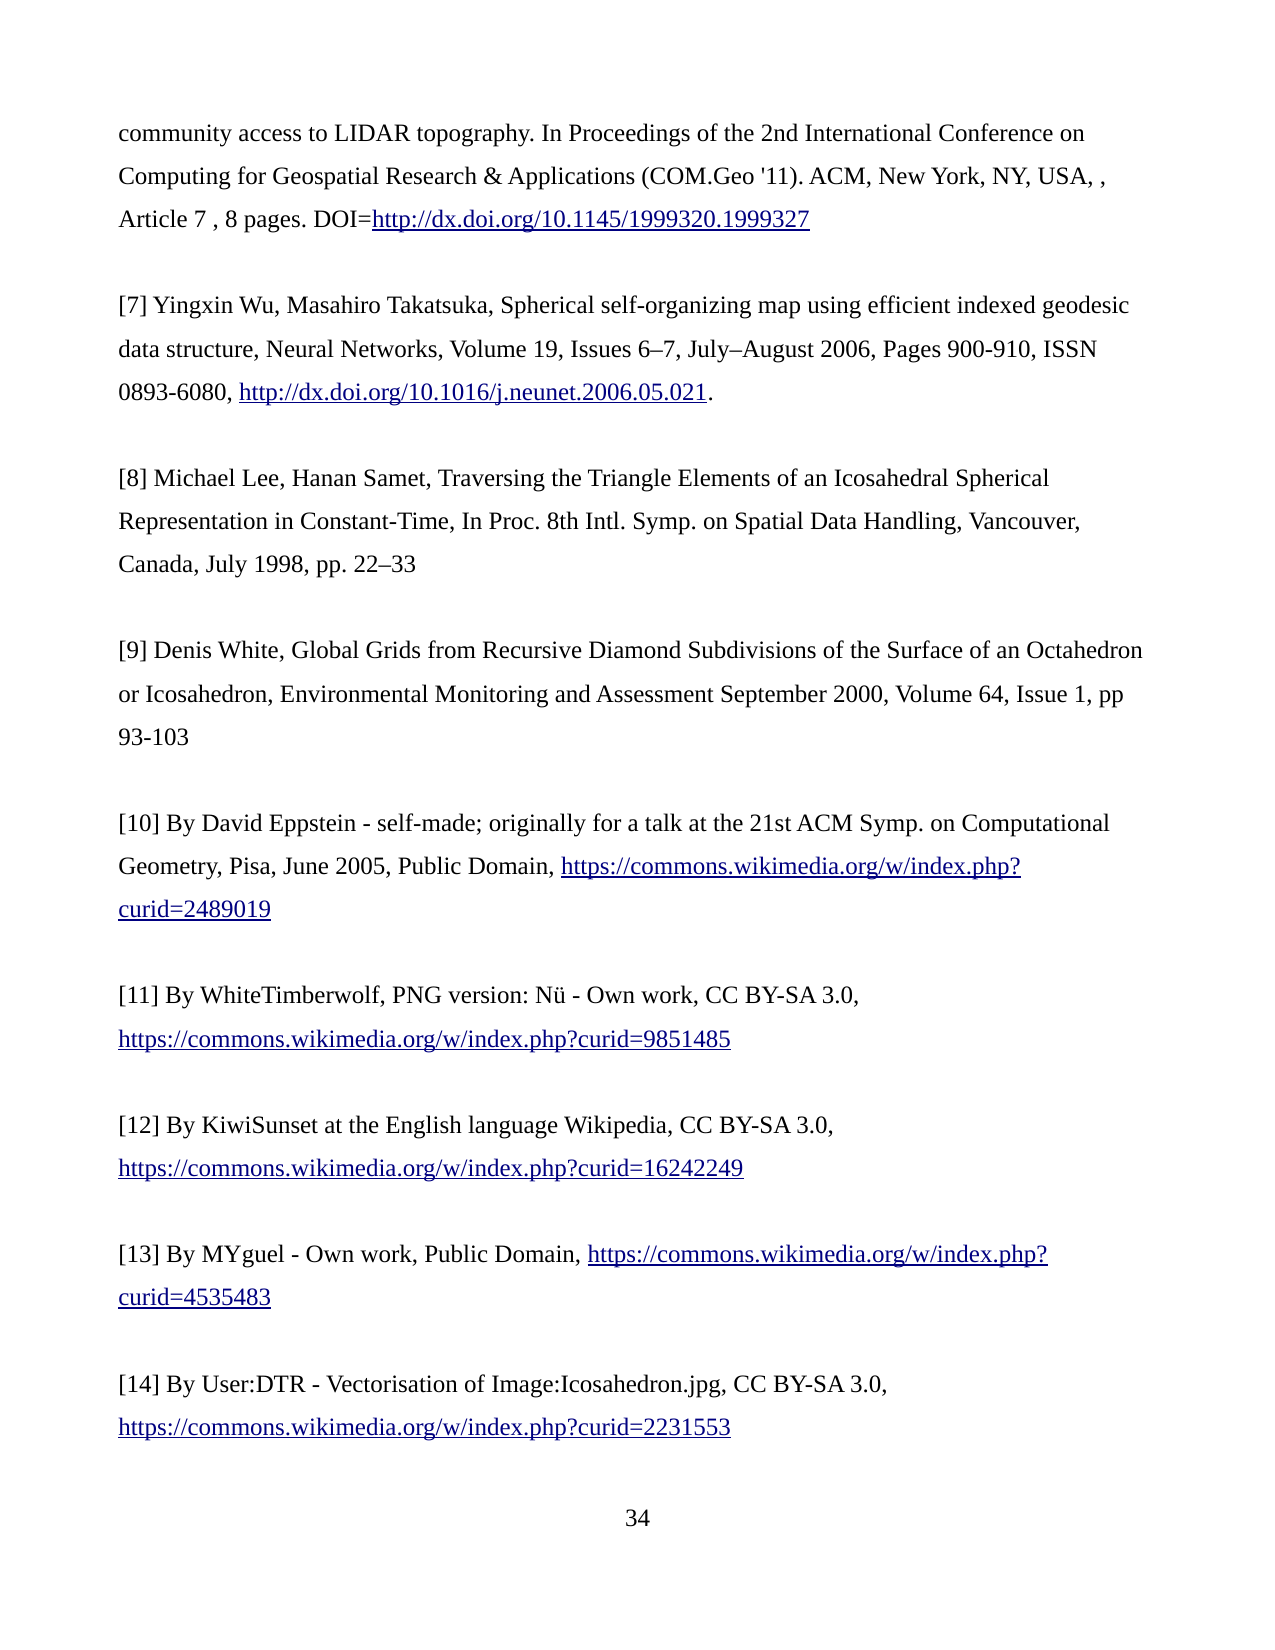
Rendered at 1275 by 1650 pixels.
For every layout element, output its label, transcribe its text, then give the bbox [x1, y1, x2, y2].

text [11] By WhiteTimberwolf, PNG version: Nü - Own work, CC BY-SA 3.0, https://commons.wikimedia.org/w/index.php?curid=9851485 [118, 981, 1157, 1052]
text [10] By David Eppstein - self-made; originally for a talk at the 21st ACM Symp. on Computational Geometry, Pisa, June 2005, Public Domain, https://commons.wikimedia.org/w/index.php?curid=2489019 [118, 808, 1157, 923]
text [7] Yingxin Wu, Masahiro Takatsuka, Spherical self-organizing map using efficient indexed geodesic data structure, Neural Networks, Volume 19, Issues 6–7, July–August 2006, Pages 900-910, ISSN 0893-6080, http://dx.doi.org/10.1016/j.neunet.2006.05.021. [118, 291, 1157, 406]
text [14] By User:DTR - Vectorisation of Image:Icosahedron.jpg, CC BY-SA 3.0, https://commons.wikimedia.org/w/index.php?curid=2231553 [118, 1369, 1157, 1441]
text [9] Denis White, Global Grids from Recursive Diamond Subdivisions of the Surface of an Octahedron or Icosahedron, Environmental Monitoring and Assessment September 2000, Volume 64, Issue 1, pp 93-103 [118, 636, 1157, 751]
text [12] By KiwiSunset at the English language Wikipedia, CC BY-SA 3.0, https://commons.wikimedia.org/w/index.php?curid=16242249 [118, 1110, 1157, 1182]
text [13] By MYguel - Own work, Public Domain, https://commons.wikimedia.org/w/index.php?curid=4535483 [118, 1239, 1157, 1311]
text [8] Michael Lee, Hanan Samet, Traversing the Triangle Elements of an Icosahedral Spherical Representation in Constant-Time, In Proc. 8th Intl. Symp. on Spatial Data Handling, Vancouver, Canada, July 1998, pp. 22–33 [118, 463, 1157, 578]
text community access to LIDAR topography. In Proceedings of the 2nd International Conference on Computing for Geospatial Research & Applications (COM.Geo '11). ACM, New York, NY, USA, , Article 7 , 8 pages. DOI=http://dx.doi.org/10.1145/1999320.1999327 [118, 118, 1157, 233]
